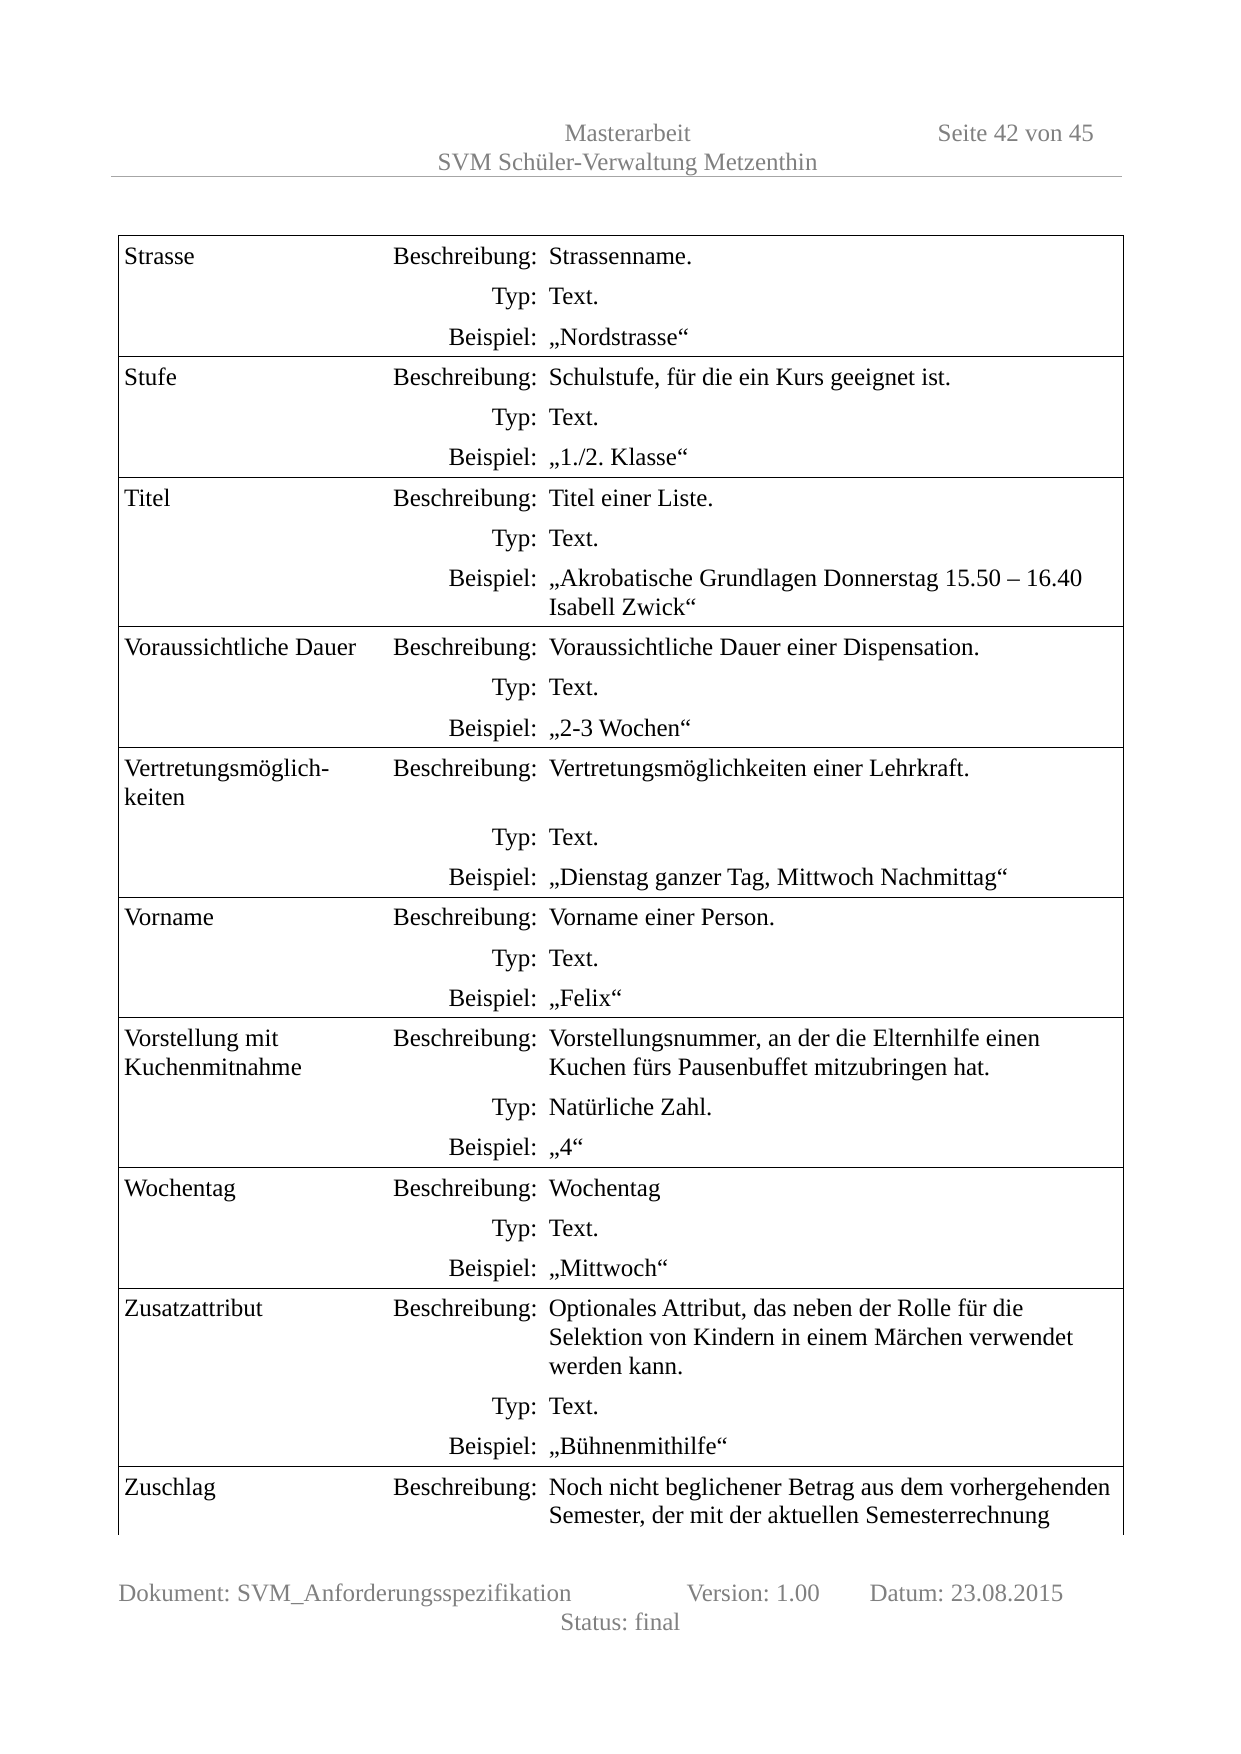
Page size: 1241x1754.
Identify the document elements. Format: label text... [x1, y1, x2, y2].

table_cell Beschreibung: [384, 898, 543, 937]
table_cell [119, 1086, 384, 1127]
table_cell Beschreibung: [384, 236, 543, 276]
table_cell Vertretungsmöglichkeiten einer Lehrkraft. [543, 748, 1123, 816]
table_cell Beispiel: [384, 558, 543, 626]
table_cell Typ: [384, 517, 543, 557]
table_cell Text. [543, 396, 1123, 437]
table_cell Text. [543, 517, 1123, 557]
table_cell Text. [543, 1207, 1123, 1247]
table_cell „1./2. Klasse“ [543, 437, 1123, 477]
table_cell [119, 937, 384, 977]
table_cell Typ: [384, 667, 543, 707]
table_cell Typ: [384, 1086, 543, 1127]
table_cell Zusatzattribut [119, 1289, 384, 1385]
table_cell „Nordstrasse“ [543, 316, 1123, 356]
table_cell „Bühnenmithilfe“ [543, 1426, 1123, 1466]
table_cell Beispiel: [384, 1127, 543, 1167]
table_cell Vorname einer Person. [543, 898, 1123, 937]
table_cell „4“ [543, 1127, 1123, 1167]
table_cell „Felix“ [543, 977, 1123, 1017]
table_cell [119, 276, 384, 316]
table_cell [119, 1207, 384, 1247]
table_cell Voraussichtliche Dauer [119, 627, 384, 667]
table_cell [119, 667, 384, 707]
table_cell Beispiel: [384, 1426, 543, 1466]
table_cell Strasse [119, 236, 384, 276]
table_cell Text. [543, 816, 1123, 856]
table_cell Strassenname. [543, 236, 1123, 276]
table_cell [119, 707, 384, 747]
table_cell Text. [543, 1385, 1123, 1426]
table_cell Beispiel: [384, 316, 543, 356]
table_cell Text. [543, 276, 1123, 316]
table_cell Beschreibung: [384, 627, 543, 667]
table_cell „Mittwoch“ [543, 1247, 1123, 1287]
table_cell Beispiel: [384, 977, 543, 1017]
table_cell Typ: [384, 276, 543, 316]
table_cell Stufe [119, 357, 384, 396]
table_cell Beschreibung: [384, 357, 543, 396]
table_cell Vertretungsmöglich-keiten [119, 748, 384, 816]
table_cell Noch nicht beglichener Betrag aus dem vorhergehenden Semester, der mit der aktuellen Semesterrechnung [543, 1467, 1123, 1535]
table_cell Typ: [384, 1385, 543, 1426]
table_cell Typ: [384, 1207, 543, 1247]
table_cell Typ: [384, 396, 543, 437]
table_cell Typ: [384, 816, 543, 856]
table_cell Beispiel: [384, 1247, 543, 1287]
table_cell [119, 1247, 384, 1287]
table_cell Wochentag [119, 1168, 384, 1207]
table_cell Beschreibung: [384, 1018, 543, 1086]
table_cell Typ: [384, 937, 543, 977]
table_cell [119, 396, 384, 437]
table_cell „Akrobatische Grundlagen Donnerstag 15.50 – 16.40 Isabell Zwick“ [543, 558, 1123, 626]
table_cell [119, 816, 384, 856]
table_cell [119, 1426, 384, 1466]
table_cell Text. [543, 937, 1123, 977]
table_cell [119, 437, 384, 477]
table_cell Optionales Attribut, das neben der Rolle für die Selektion von Kindern in einem Märchen verwendet werden kann. [543, 1289, 1123, 1385]
table_cell Vorstellungsnummer, an der die Elternhilfe einen Kuchen fürs Pausenbuffet mitzubringen hat. [543, 1018, 1123, 1086]
table_cell Natürliche Zahl. [543, 1086, 1123, 1127]
table_cell [119, 1385, 384, 1426]
table_cell Vorname [119, 898, 384, 937]
table_cell Beispiel: [384, 437, 543, 477]
table_cell Text. [543, 667, 1123, 707]
table_cell Beispiel: [384, 856, 543, 897]
table_cell Beschreibung: [384, 1168, 543, 1207]
table_cell [119, 1127, 384, 1167]
table_cell Beispiel: [384, 707, 543, 747]
table_cell Voraussichtliche Dauer einer Dispensation. [543, 627, 1123, 667]
table_cell Wochentag [543, 1168, 1123, 1207]
table_cell Titel [119, 478, 384, 517]
table_cell [119, 316, 384, 356]
table_cell [119, 558, 384, 626]
table_cell Titel einer Liste. [543, 478, 1123, 517]
table_cell Beschreibung: [384, 1467, 543, 1535]
table_cell Schulstufe, für die ein Kurs geeignet ist. [543, 357, 1123, 396]
table_cell „2-3 Wochen“ [543, 707, 1123, 747]
table_cell „Dienstag ganzer Tag, Mittwoch Nachmittag“ [543, 856, 1123, 897]
table_cell Beschreibung: [384, 1289, 543, 1385]
table_cell Beschreibung: [384, 748, 543, 816]
table_cell Vorstellung mit Kuchenmitnahme [119, 1018, 384, 1086]
table_cell Beschreibung: [384, 478, 543, 517]
table_cell [119, 977, 384, 1017]
table_cell [119, 517, 384, 557]
table_cell Zuschlag [119, 1467, 384, 1535]
table_cell [119, 856, 384, 897]
